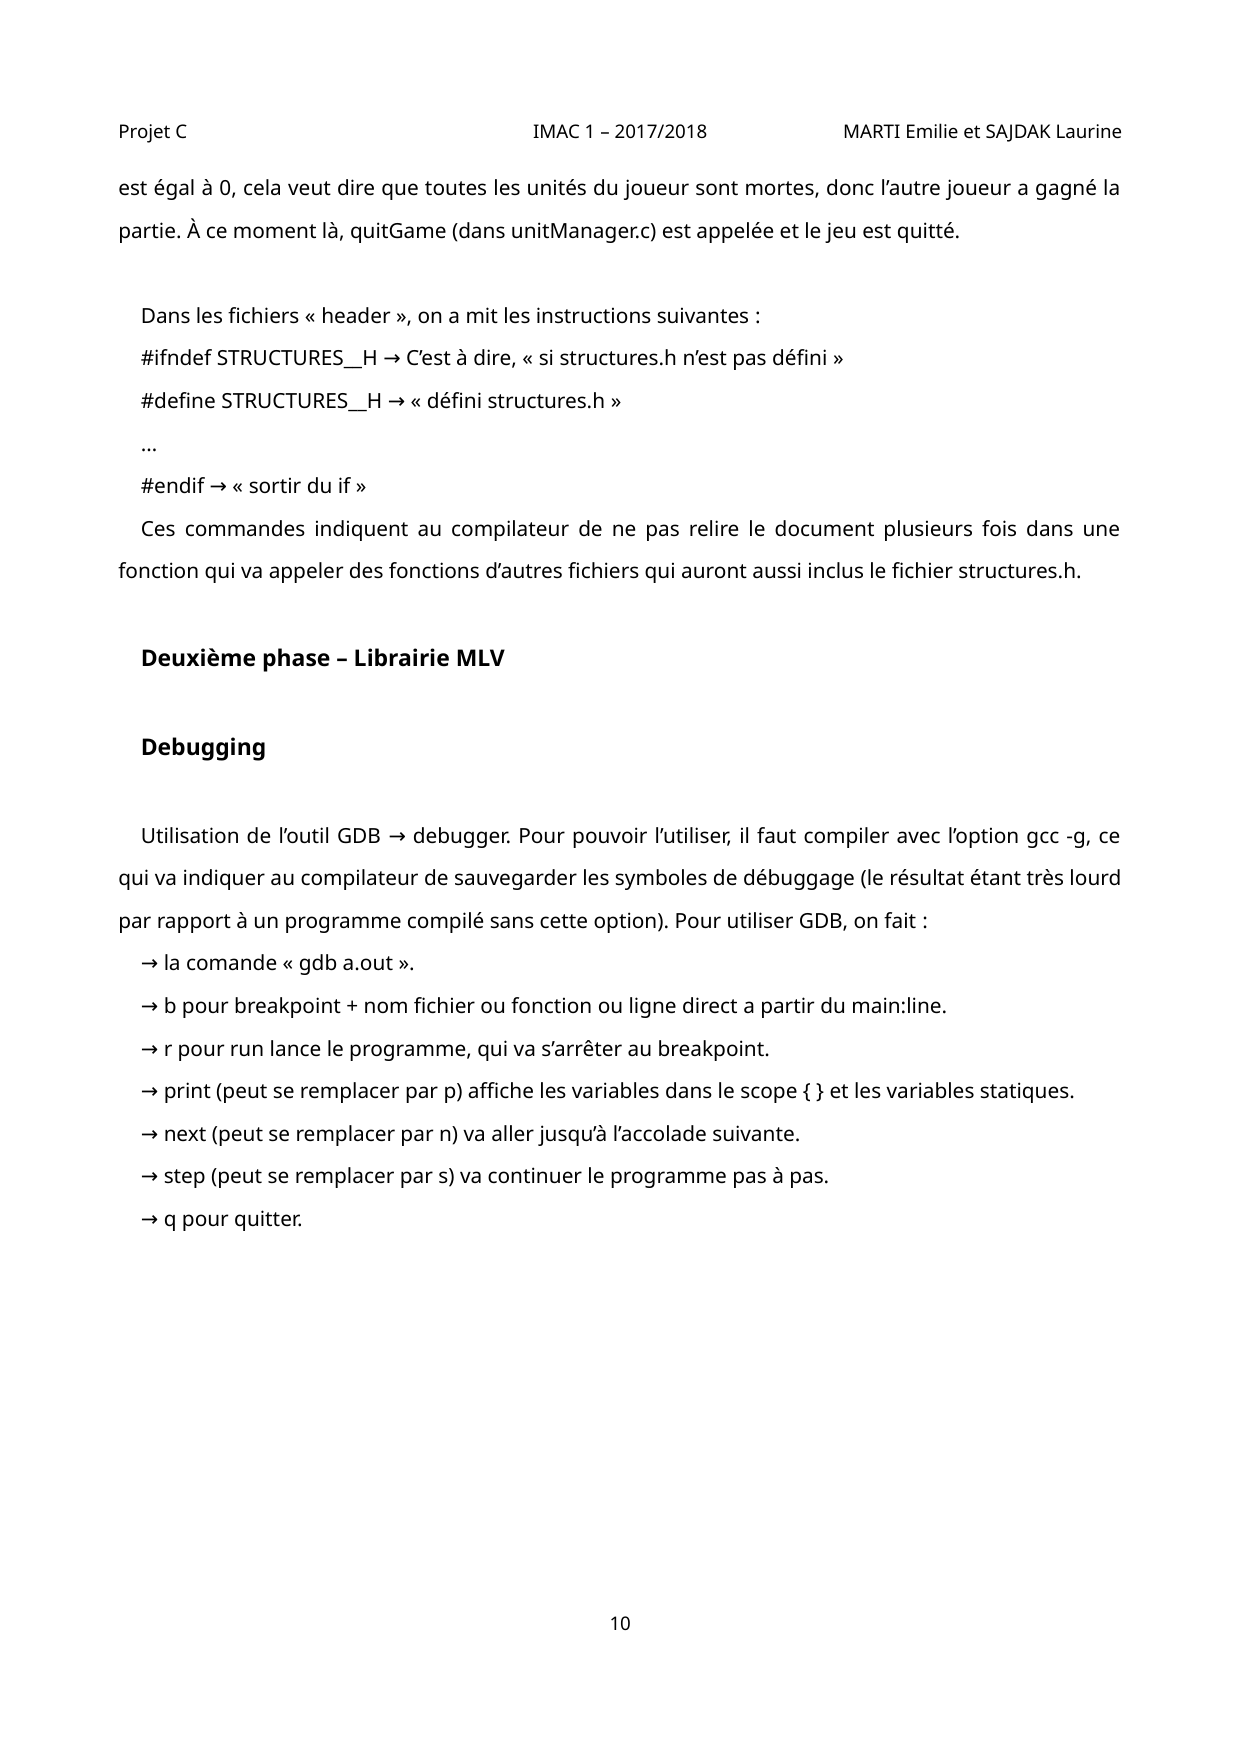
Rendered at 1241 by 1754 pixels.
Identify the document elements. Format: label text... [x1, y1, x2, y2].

text Ces commandes indiquent au compilateur de ne pas relire le document plusieurs fois dans une fonction qui va appeler des fonctions d’autres fichiers qui auront aussi inclus le fichier structures.h. [118, 514, 1122, 585]
text Debugging [118, 731, 1122, 762]
text est égal à 0, cela veut dire que toutes les unités du joueur sont mortes, donc l’autre joueur a gagné la partie. À ce moment là, quitGame (dans unitManager.c) est appelée et le jeu est quitté. [118, 173, 1122, 244]
text Deuxième phase – Librairie MLV [118, 642, 1122, 673]
text → b pour breakpoint + nom fichier ou fonction ou ligne direct a partir du main:line. [118, 991, 1122, 1019]
text → la comande « gdb a.out ». [118, 948, 1122, 977]
text #endif → « sortir du if » [118, 471, 1122, 500]
text → q pour quitter. [118, 1204, 1122, 1233]
text Utilisation de l’outil GDB → debugger. Pour pouvoir l’utiliser, il faut compiler avec l’option gcc -g, ce qui va indiquer au compilateur de sauvegarder les symboles de débuggage (le résultat étant très lourd par rapport à un programme compilé sans cette option). Pour utiliser GDB, on fait : [118, 821, 1122, 934]
text → step (peut se remplacer par s) va continuer le programme pas à pas. [118, 1162, 1122, 1190]
text Dans les fichiers « header », on a mit les instructions suivantes : [118, 301, 1122, 329]
text #ifndef STRUCTURES__H → C’est à dire, « si structures.h n’est pas défini » [118, 343, 1122, 372]
text → print (peut se remplacer par p) affiche les variables dans le scope { } et les variables statiques. [118, 1076, 1122, 1105]
text → next (peut se remplacer par n) va aller jusqu’à l’accolade suivante. [118, 1119, 1122, 1147]
text → r pour run lance le programme, qui va s’arrêter au breakpoint. [118, 1034, 1122, 1062]
text … [118, 429, 1122, 457]
text #define STRUCTURES__H → « défini structures.h » [118, 386, 1122, 414]
